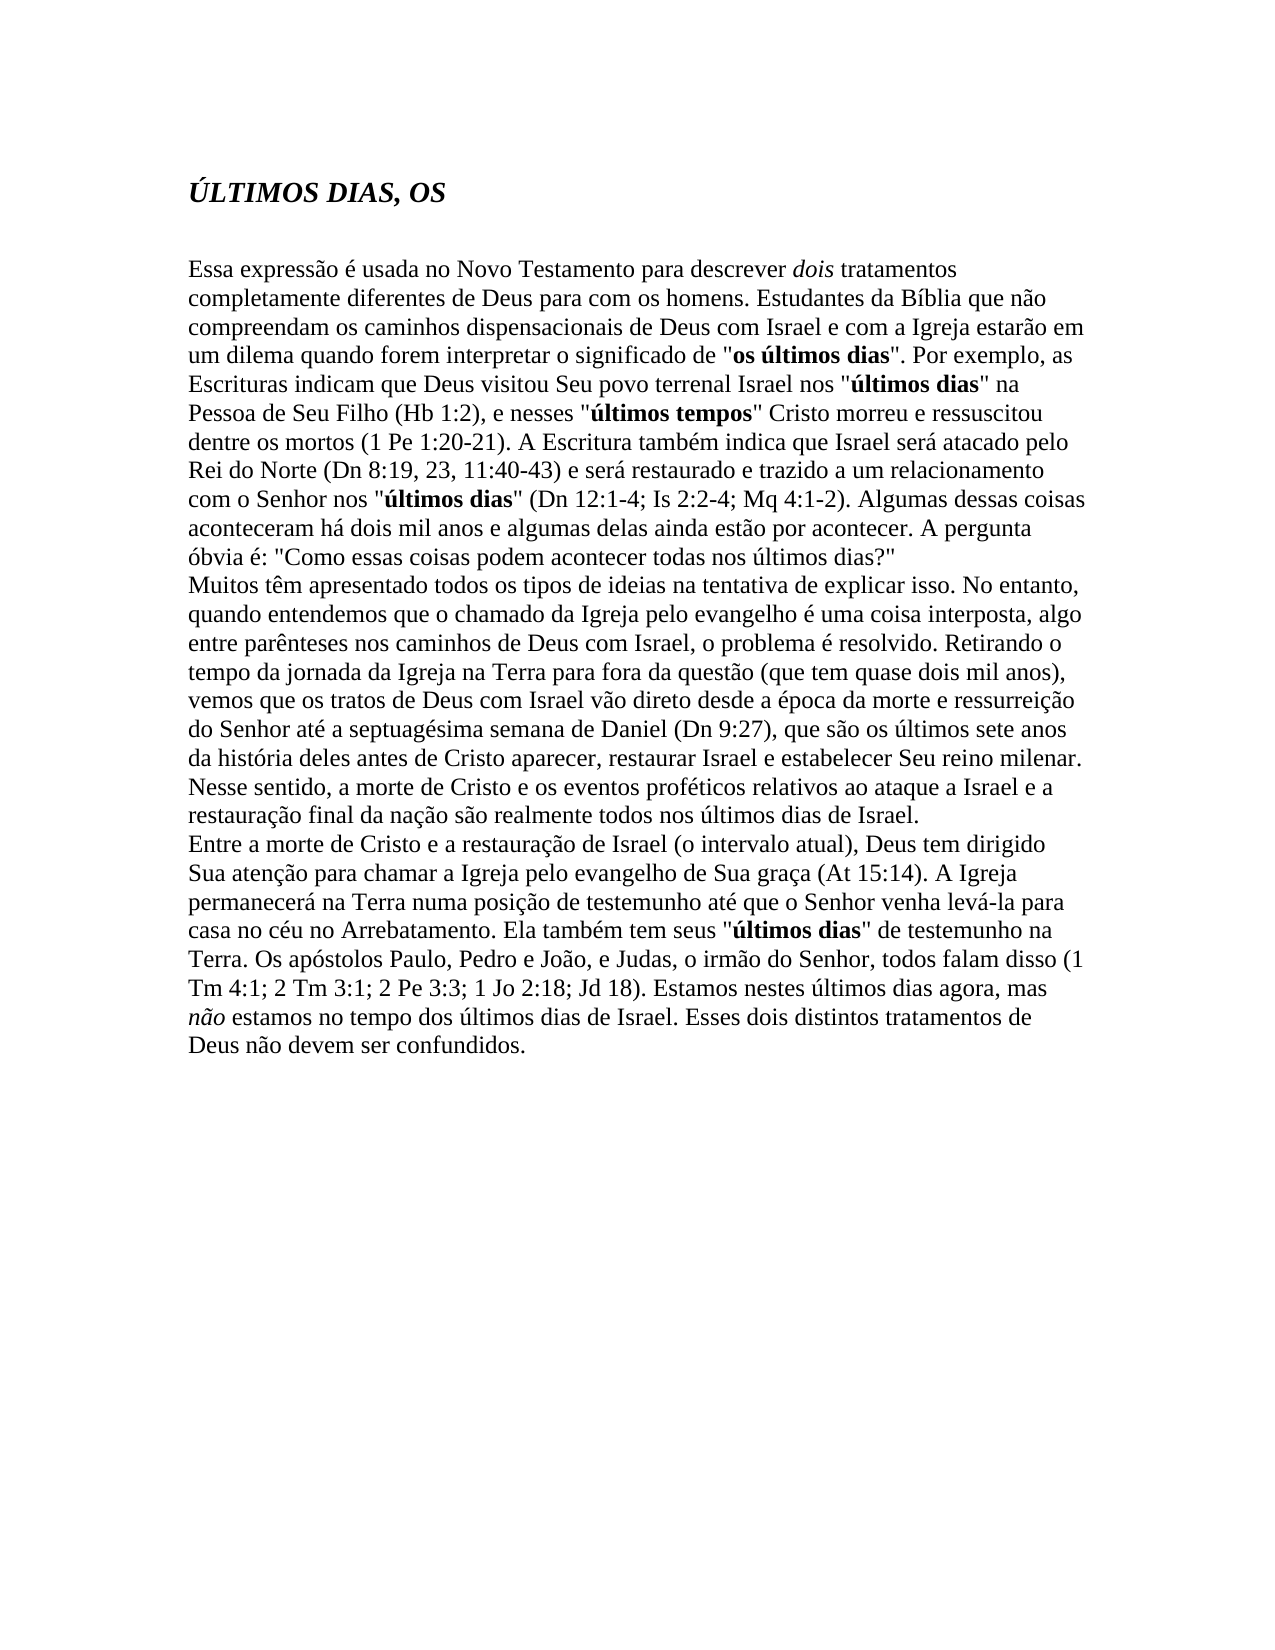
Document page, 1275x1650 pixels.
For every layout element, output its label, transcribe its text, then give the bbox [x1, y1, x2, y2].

text Entre a morte de Cristo e a restauração de Israel (o intervalo atual), Deus tem dirigido Sua atenção para chamar a Igreja pelo evangelho de Sua graça (At 15:14). A Igreja permanecerá na Terra numa posição de testemunho até que o Senhor venha levá-la para casa no céu no Arrebatamento. Ela também tem seus "últimos dias" de testemunho na Terra. Os apóstolos Paulo, Pedro e João, e Judas, o irmão do Senhor, todos falam disso (1 Tm 4:1; 2 Tm 3:1; 2 Pe 3:3; 1 Jo 2:18; Jd 18). Estamos nestes últimos dias agora, mas não estamos no tempo dos últimos dias de Israel. Esses dois distintos tratamentos de Deus não devem ser confundidos. [188, 829, 1087, 1059]
text Muitos têm apresentado todos os tipos de ideias na tentativa de explicar isso. No entanto, quando entendemos que o chamado da Igreja pelo evangelho é uma coisa interposta, algo entre parênteses nos caminhos de Deus com Israel, o problema é resolvido. Retirando o tempo da jornada da Igreja na Terra para fora da questão (que tem quase dois mil anos), vemos que os tratos de Deus com Israel vão direto desde a época da morte e ressurreição do Senhor até a septuagésima semana de Daniel (Dn 9:27), que são os últimos sete anos da história deles antes de Cristo aparecer, restaurar Israel e estabelecer Seu reino milenar. Nesse sentido, a morte de Cristo e os eventos proféticos relativos ao ataque a Israel e a restauração final da nação são realmente todos nos últimos dias de Israel. [188, 571, 1087, 829]
text Essa expressão é usada no Novo Testamento para descrever dois tratamentos completamente diferentes de Deus para com os homens. Estudantes da Bíblia que não compreendam os caminhos dispensacionais de Deus com Israel e com a Igreja estarão em um dilema quando forem interpretar o significado de "os últimos dias". Por exemplo, as Escrituras indicam que Deus visitou Seu povo terrenal Israel nos "últimos dias" na Pessoa de Seu Filho (Hb 1:2), e nesses "últimos tempos" Cristo morreu e ressuscitou dentre os mortos (1 Pe 1:20-21). A Escritura também indica que Israel será atacado pelo Rei do Norte (Dn 8:19, 23, 11:40-43) e será restaurado e trazido a um relacionamento com o Senhor nos "últimos dias" (Dn 12:1-4; Is 2:2-4; Mq 4:1-2). Algumas dessas coisas aconteceram há dois mil anos e algumas delas ainda estão por acontecer. A pergunta óbvia é: "Como essas coisas podem acontecer todas nos últimos dias?" [188, 254, 1087, 571]
subtitle ÚLTIMOS DIAS, OS [188, 175, 1087, 208]
